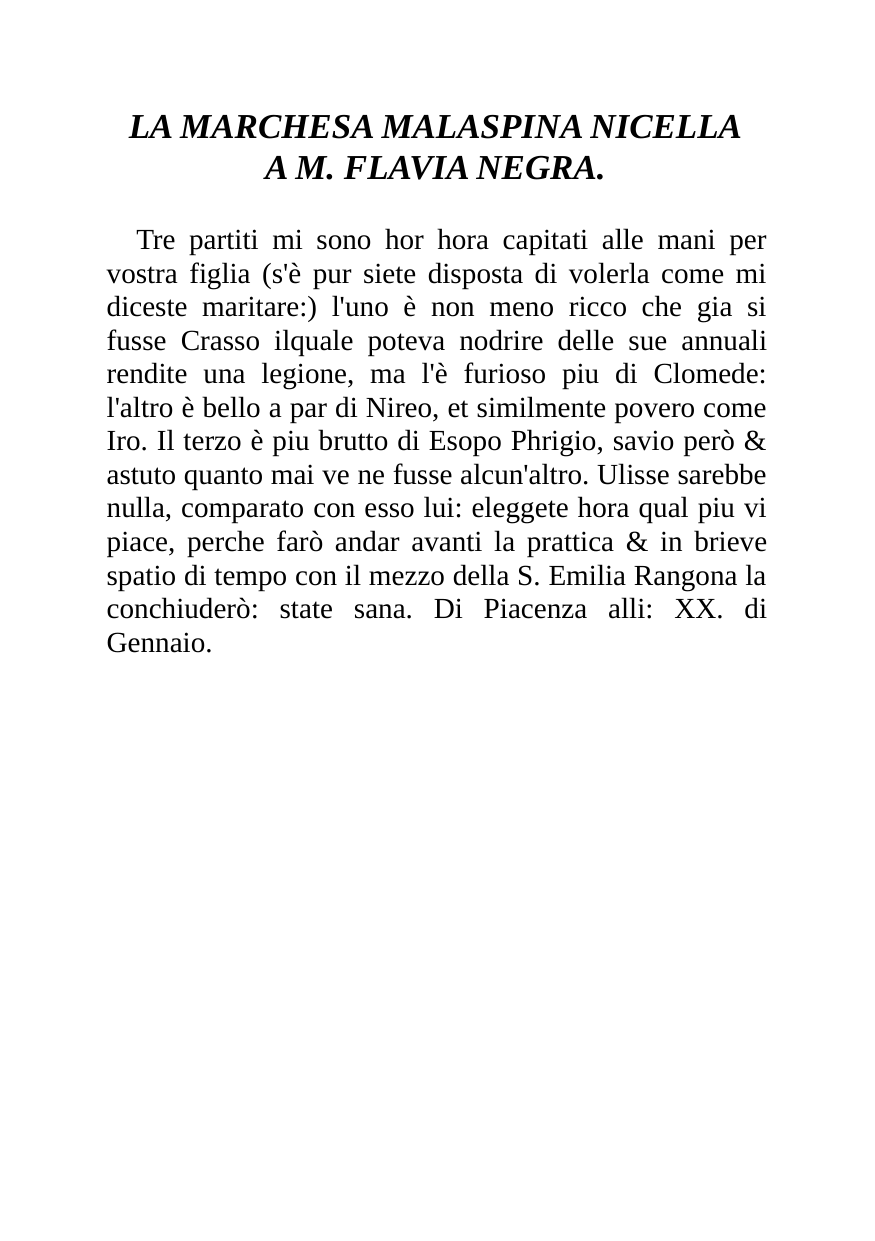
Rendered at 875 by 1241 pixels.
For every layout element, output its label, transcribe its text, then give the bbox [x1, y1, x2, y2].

text Tre partiti mi sono hor hora capitati alle mani per vostra figlia (s'è pur siete disposta di volerla come mi diceste maritare:) l'uno è non meno ricco che gia si fusse Crasso ilquale poteva nodrire delle sue annuali rendite una legione, ma l'è furioso piu di Clomede: l'altro è bello a par di Nireo, et similmente povero come Iro. Il terzo è piu brutto di Esopo Phrigio, savio però & astuto quanto mai ve ne fusse alcun'altro. Ulisse sarebbe nulla, comparato con esso lui: eleggete hora qual piu vi piace, perche farò andar avanti la prattica & in brieve spatio di tempo con il mezzo della S. Emilia Rangona la conchiuderò: state sana. Di Piacenza alli: XX. di Gennaio. [106, 222, 768, 658]
subtitle LA MARCHESA MALASPINA NICELLA A M. FLAVIA NEGRA. [106, 106, 768, 187]
